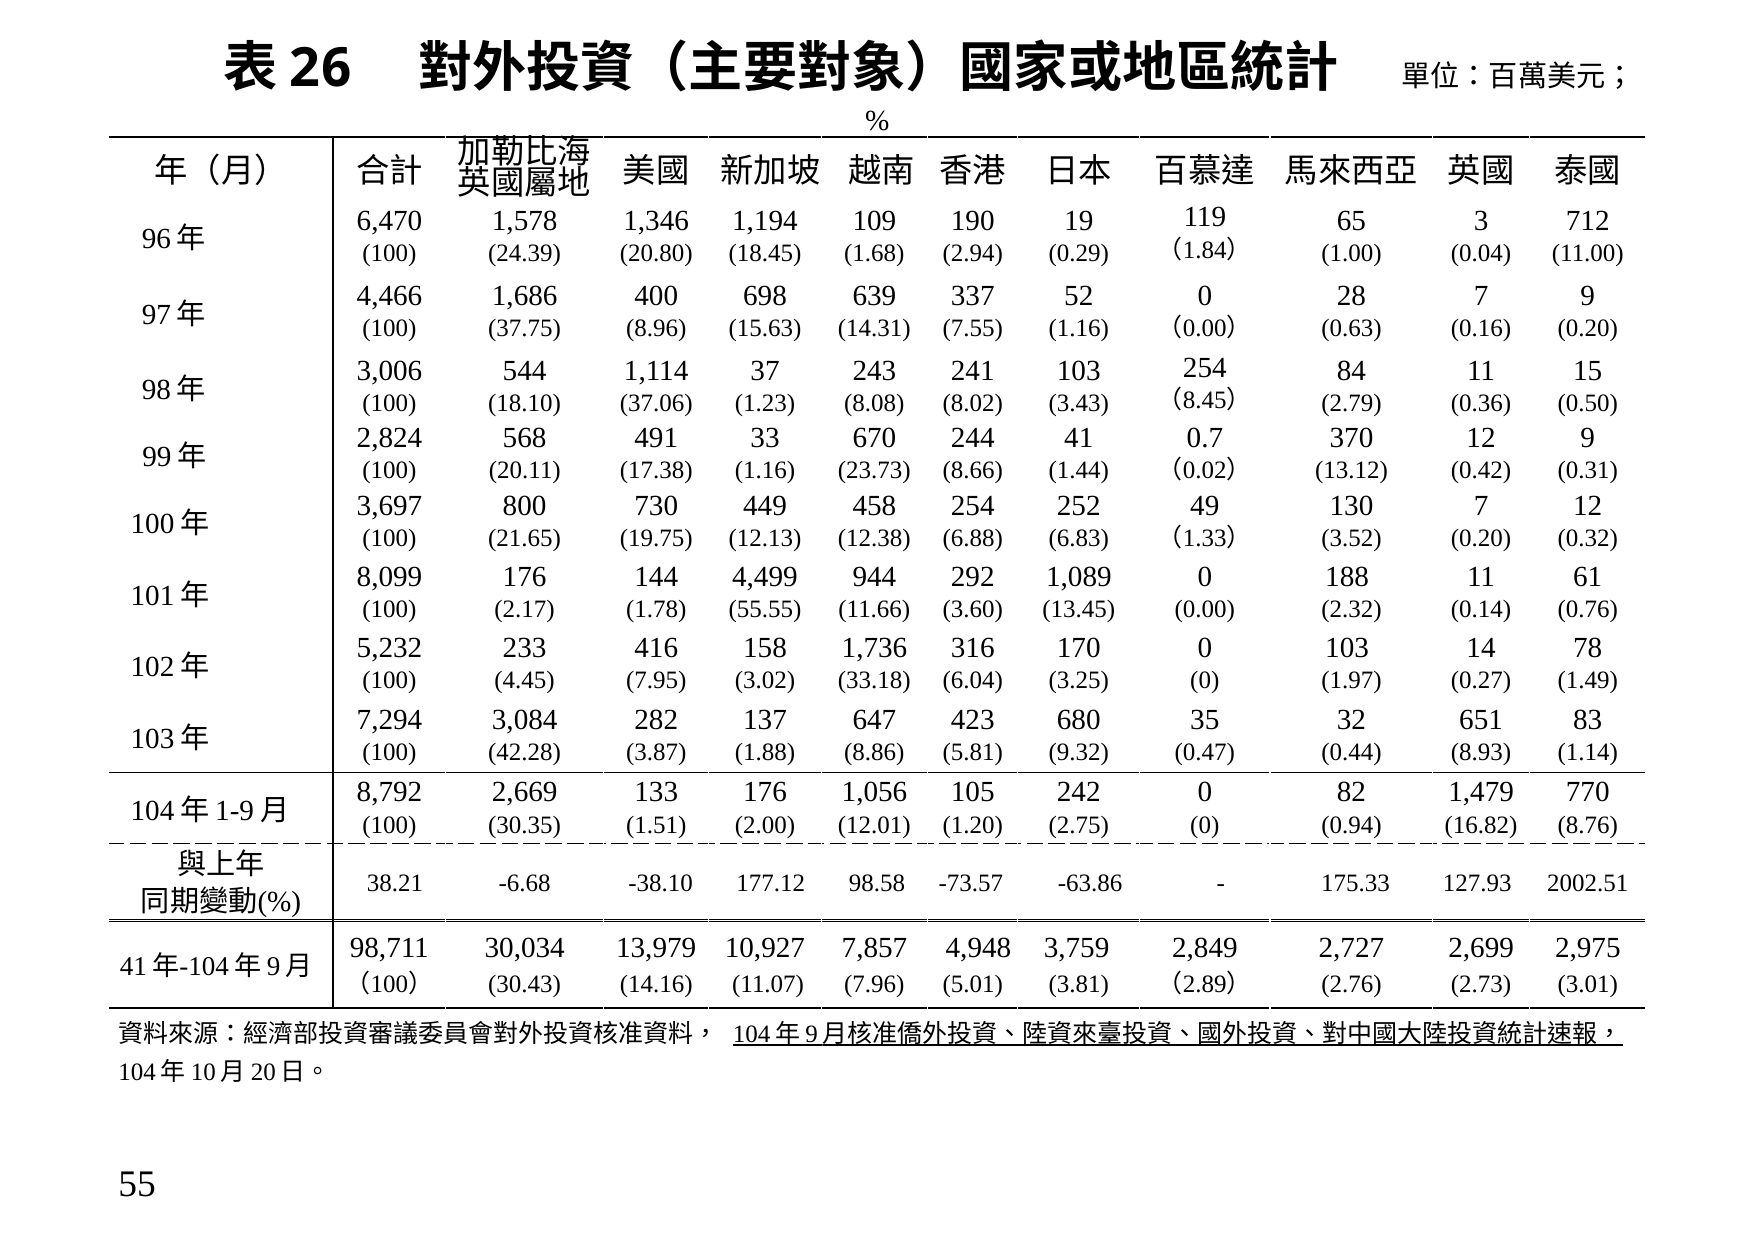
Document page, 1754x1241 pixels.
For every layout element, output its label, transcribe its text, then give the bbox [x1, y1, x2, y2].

table_cell 1,479 (16.82) [1433, 773, 1529, 843]
table_cell 11 (0.14) [1433, 558, 1529, 628]
table_cell 4,499 (55.55) [709, 558, 821, 628]
text 資料來源：經濟部投資審議委員會對外投資核准資料， 104年9月核准僑外投資、陸資來臺投資、國外投資、對中國大陸投資統計速報，104年10月20日。 [118, 1009, 1636, 1087]
table_cell 10,927 (11.07) [709, 922, 821, 1007]
table_cell 8,792 (100) [334, 773, 445, 843]
table_cell 400 (8.96) [604, 272, 708, 352]
table_cell 698 (15.63) [709, 272, 821, 352]
table_cell 2,727 (2.76) [1271, 922, 1432, 1007]
table_cell 30,034 (30.43) [446, 922, 603, 1007]
table_cell 254 （8.45） [1140, 353, 1269, 421]
table_cell 103 (3.43) [1018, 353, 1139, 421]
table_cell 130 (3.52) [1271, 486, 1432, 556]
table_header 美國 [604, 138, 708, 201]
table_cell 5,232 (100) [334, 628, 445, 700]
table_cell 11 (0.36) [1433, 353, 1529, 421]
table_cell 416 (7.95) [604, 628, 708, 700]
table_cell 0 (0) [1140, 773, 1269, 843]
table_cell 65 (1.00) [1271, 202, 1432, 271]
table_cell 680 (9.32) [1018, 700, 1139, 771]
table_cell 7 (0.16) [1433, 272, 1529, 352]
table_cell 84 (2.79) [1271, 353, 1432, 421]
table_cell 9 (0.31) [1530, 422, 1645, 485]
table_cell 4,948 (5.01) [928, 922, 1017, 1007]
table_cell 78 (1.49) [1530, 628, 1645, 700]
table_cell 2,669 (30.35) [446, 773, 603, 843]
table_header 年（月） [109, 138, 332, 201]
table_cell 15 (0.50) [1530, 353, 1645, 421]
table_cell 1,089 (13.45) [1018, 558, 1139, 628]
table_cell 1,346 (20.80) [604, 202, 708, 271]
text 表26 對外投資（主要對象）國家或地區統計 單位：百萬美元；% [118, 24, 1636, 136]
table_cell - [1140, 843, 1269, 919]
table_cell 1,736 (33.18) [822, 628, 927, 700]
table_cell 176 (2.17) [446, 558, 603, 628]
table_cell 98年 [109, 353, 332, 421]
table_cell 9 (0.20) [1530, 272, 1645, 352]
table_header 香港 [928, 138, 1017, 201]
table_cell 83 (1.14) [1530, 700, 1645, 771]
table_cell 0 (0.00) [1140, 558, 1269, 628]
table_cell 639 (14.31) [822, 272, 927, 352]
table_cell 252 (6.83) [1018, 486, 1139, 556]
table_cell 491 (17.38) [604, 422, 708, 485]
table_cell 19 (0.29) [1018, 202, 1139, 271]
table_cell 3,697 (100) [334, 486, 445, 556]
table_cell 770 (8.76) [1530, 773, 1645, 843]
table_cell 292 (3.60) [928, 558, 1017, 628]
table_cell 944 (11.66) [822, 558, 927, 628]
table_cell 41年-104年9月 [109, 922, 332, 1007]
table_cell 98,711 （100） [334, 922, 445, 1007]
table_cell 38.21 [334, 843, 445, 919]
table_cell 241 (8.02) [928, 353, 1017, 421]
table_cell -38.10 [604, 843, 708, 919]
table_cell 458 (12.38) [822, 486, 927, 556]
table_cell 242 (2.75) [1018, 773, 1139, 843]
table_cell 109 (1.68) [822, 202, 927, 271]
table_cell 28 (0.63) [1271, 272, 1432, 352]
table_cell 96年 [109, 202, 332, 271]
table_cell 97年 [109, 272, 332, 352]
table_cell 33 (1.16) [709, 422, 821, 485]
table_header 百慕達 [1140, 138, 1269, 201]
table_cell 127.93 [1433, 843, 1529, 919]
table_cell 244 (8.66) [928, 422, 1017, 485]
table_cell 12 (0.32) [1530, 486, 1645, 556]
table_cell 370 (13.12) [1271, 422, 1432, 485]
table_cell 423 (5.81) [928, 700, 1017, 771]
table_cell 544 (18.10) [446, 353, 603, 421]
table_cell 177.12 [709, 843, 821, 919]
table_cell -6.68 [446, 843, 603, 919]
table_cell 337 (7.55) [928, 272, 1017, 352]
table_cell 61 (0.76) [1530, 558, 1645, 628]
table_cell 8,099 (100) [334, 558, 445, 628]
table_cell 4,466 (100) [334, 272, 445, 352]
table_cell 2,849 （2.89） [1140, 922, 1269, 1007]
table_cell 316 (6.04) [928, 628, 1017, 700]
table_cell 99年 [109, 422, 332, 485]
table_cell 647 (8.86) [822, 700, 927, 771]
table_cell 2,699 (2.73) [1433, 922, 1529, 1007]
table_cell 與上年 同期變動(%) [109, 843, 332, 919]
table_header 加勒比海 英國屬地 [446, 138, 603, 201]
table_cell 49 （1.33） [1140, 486, 1269, 556]
table_cell 103年 [109, 700, 332, 771]
table_cell 6,470 (100) [334, 202, 445, 271]
table_cell 105 (1.20) [928, 773, 1017, 843]
table_cell 3,084 (42.28) [446, 700, 603, 771]
table_cell 32 (0.44) [1271, 700, 1432, 771]
table_cell 41 (1.44) [1018, 422, 1139, 485]
table_cell 188 (2.32) [1271, 558, 1432, 628]
table_cell 712 (11.00) [1530, 202, 1645, 271]
table_cell 651 (8.93) [1433, 700, 1529, 771]
table_cell 7,294 (100) [334, 700, 445, 771]
table_cell 2002.51 [1530, 843, 1645, 919]
table_header 新加坡 [709, 138, 821, 201]
table_cell -73.57 [928, 843, 1017, 919]
table_cell 3 (0.04) [1433, 202, 1529, 271]
table_cell 176 (2.00) [709, 773, 821, 843]
table_cell 103 (1.97) [1271, 628, 1432, 700]
table_cell 98.58 [822, 843, 927, 919]
table_cell 7,857 (7.96) [822, 922, 927, 1007]
table_cell 800 (21.65) [446, 486, 603, 556]
table_cell 82 (0.94) [1271, 773, 1432, 843]
table_cell 254 (6.88) [928, 486, 1017, 556]
table_cell 568 (20.11) [446, 422, 603, 485]
table_cell 730 (19.75) [604, 486, 708, 556]
table_cell 144 (1.78) [604, 558, 708, 628]
table_cell 3,006 (100) [334, 353, 445, 421]
table_cell 52 (1.16) [1018, 272, 1139, 352]
table_cell 100年 [109, 486, 332, 556]
table_header 日本 [1018, 138, 1139, 201]
table_cell 1,686 (37.75) [446, 272, 603, 352]
table_cell 0 (0) [1140, 628, 1269, 700]
table_cell 7 (0.20) [1433, 486, 1529, 556]
table_cell 0.7 （0.02） [1140, 422, 1269, 485]
table_cell 1,114 (37.06) [604, 353, 708, 421]
table_cell 1,056 (12.01) [822, 773, 927, 843]
table_cell 670 (23.73) [822, 422, 927, 485]
table_cell 233 (4.45) [446, 628, 603, 700]
table_cell 104年1-9月 [109, 773, 332, 843]
table_cell 2,824 (100) [334, 422, 445, 485]
table_cell 119 （1.84） [1140, 202, 1269, 271]
table_cell 133 (1.51) [604, 773, 708, 843]
table_header 馬來西亞 [1271, 138, 1432, 201]
table_cell 37 (1.23) [709, 353, 821, 421]
table_cell 0 （0.00） [1140, 272, 1269, 352]
table_header 英國 [1433, 138, 1529, 201]
table_cell 137 (1.88) [709, 700, 821, 771]
table_cell -63.86 [1018, 843, 1139, 919]
table_cell 1,578 (24.39) [446, 202, 603, 271]
table_cell 1,194 (18.45) [709, 202, 821, 271]
table_cell 282 (3.87) [604, 700, 708, 771]
table_cell 243 (8.08) [822, 353, 927, 421]
table_cell 170 (3.25) [1018, 628, 1139, 700]
table_cell 2,975 (3.01) [1530, 922, 1645, 1007]
table_cell 175.33 [1271, 843, 1432, 919]
table_cell 102年 [109, 628, 332, 700]
table_header 越南 [822, 138, 927, 201]
table_cell 35 (0.47) [1140, 700, 1269, 771]
table_header 合計 [334, 138, 445, 201]
table_cell 3,759 (3.81) [1018, 922, 1139, 1007]
table_cell 12 (0.42) [1433, 422, 1529, 485]
table_cell 158 (3.02) [709, 628, 821, 700]
table_cell 449 (12.13) [709, 486, 821, 556]
table_cell 190 (2.94) [928, 202, 1017, 271]
table_cell 101年 [109, 558, 332, 628]
table_header 泰國 [1530, 138, 1645, 201]
table_cell 14 (0.27) [1433, 628, 1529, 700]
table_cell 13,979 (14.16) [604, 922, 708, 1007]
